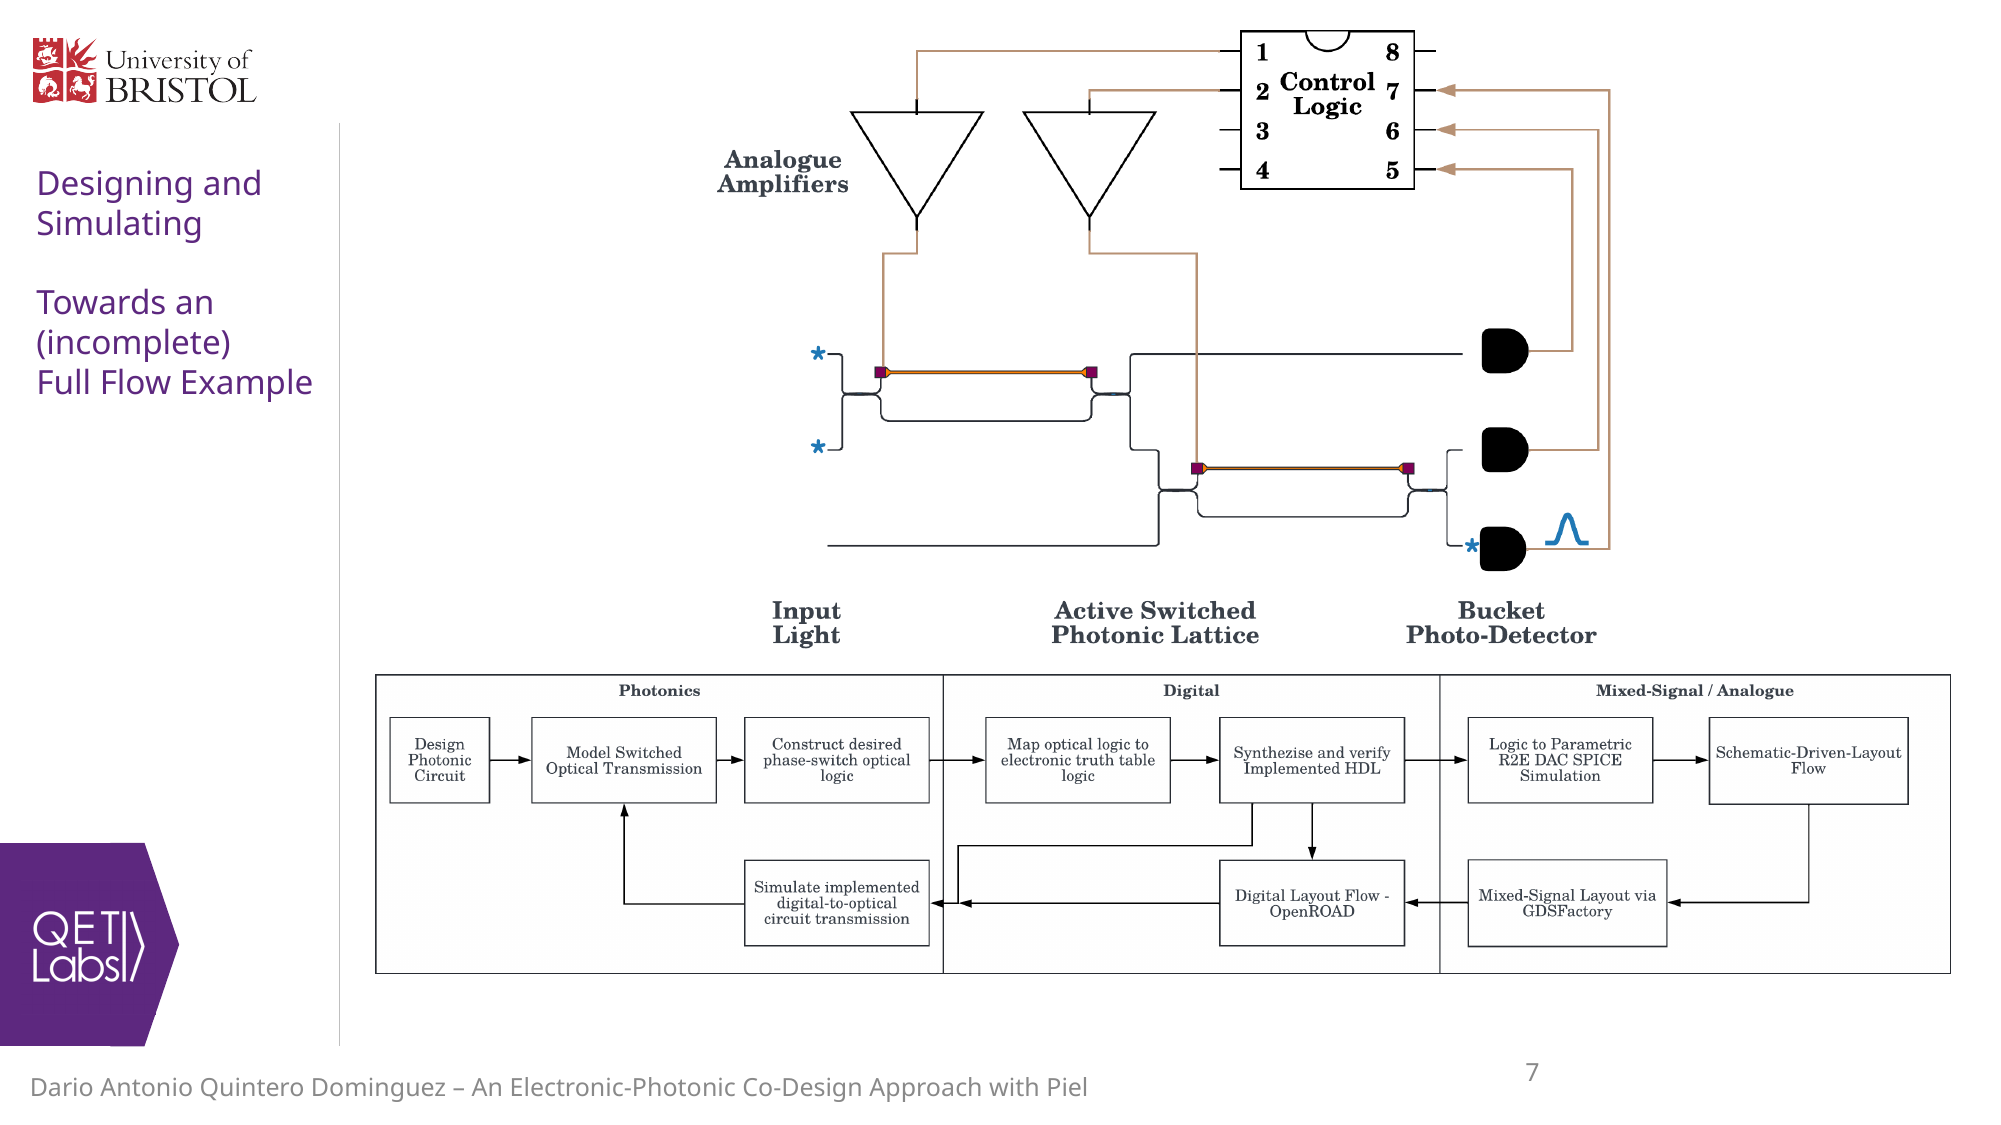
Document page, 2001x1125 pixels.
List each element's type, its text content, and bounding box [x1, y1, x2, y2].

picture [33, 38, 257, 103]
slide_number [1510, 1043, 1961, 1104]
picture [21, 880, 156, 1015]
footer Dario Antonio Quintero Dominguez – An Electronic-Photonic Co-Design Approach with Piel [14, 1056, 1463, 1117]
picture [375, 0, 1951, 974]
text_box [0, 842, 180, 1047]
text_box Designing and Simulating Towards an (incomplete) Full Flow Example [21, 154, 376, 449]
